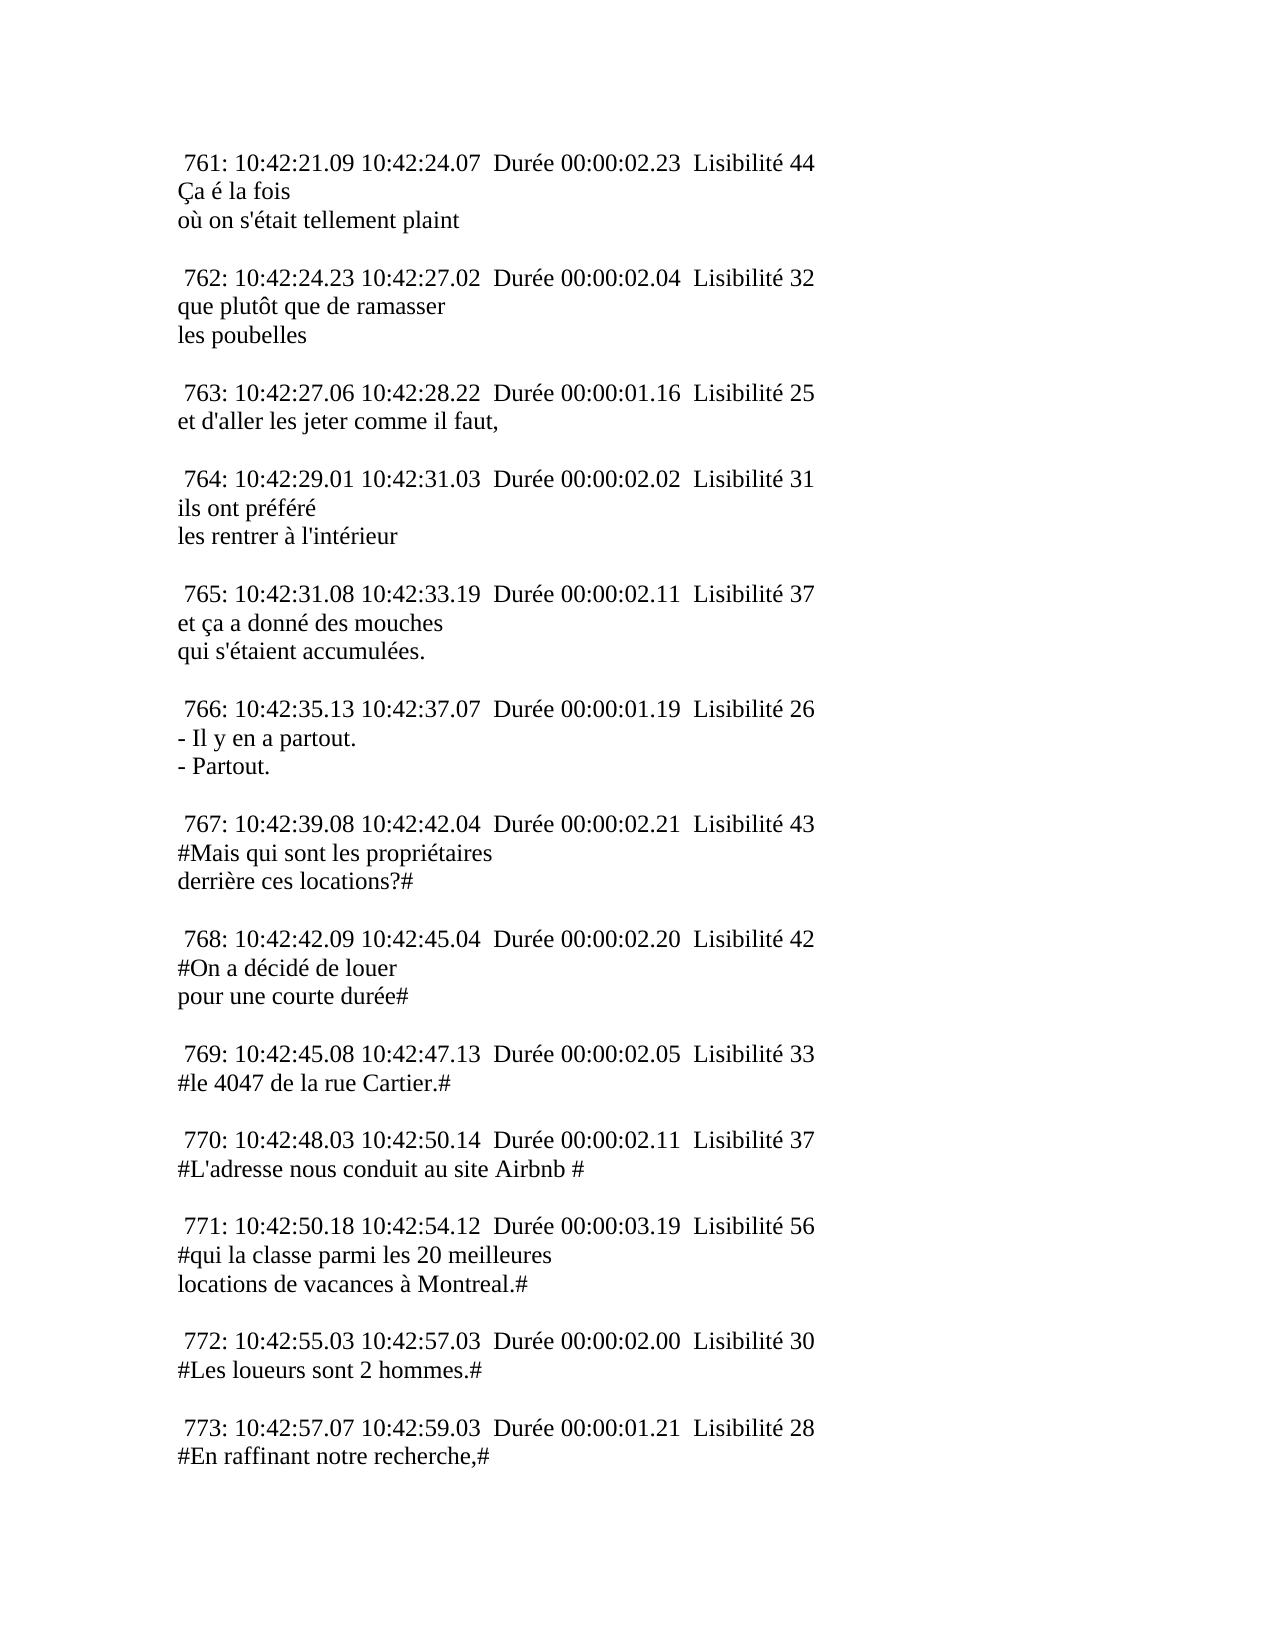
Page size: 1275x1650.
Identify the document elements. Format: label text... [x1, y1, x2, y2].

text 765: 10:42:31.08 10:42:33.19 Durée 00:00:02.11 Lisibilité 37 [177, 579, 1098, 608]
text pour une courte durée# [177, 981, 1098, 1010]
text #On a décidé de louer [177, 953, 1098, 981]
text #En raffinant notre recherche,# [177, 1441, 1098, 1470]
text les poubelles [177, 320, 1098, 349]
text les rentrer à l'intérieur [177, 521, 1098, 550]
text 766: 10:42:35.13 10:42:37.07 Durée 00:00:01.19 Lisibilité 26 [177, 694, 1098, 723]
text #L'adresse nous conduit au site Airbnb # [177, 1154, 1098, 1183]
text - Il y en a partout. [177, 723, 1098, 751]
text 772: 10:42:55.03 10:42:57.03 Durée 00:00:02.00 Lisibilité 30 [177, 1326, 1098, 1355]
text 762: 10:42:24.23 10:42:27.02 Durée 00:00:02.04 Lisibilité 32 [177, 263, 1098, 291]
text #le 4047 de la rue Cartier.# [177, 1068, 1098, 1096]
text 764: 10:42:29.01 10:42:31.03 Durée 00:00:02.02 Lisibilité 31 [177, 464, 1098, 493]
text 773: 10:42:57.07 10:42:59.03 Durée 00:00:01.21 Lisibilité 28 [177, 1413, 1098, 1441]
text 769: 10:42:45.08 10:42:47.13 Durée 00:00:02.05 Lisibilité 33 [177, 1039, 1098, 1068]
text #qui la classe parmi les 20 meilleures [177, 1240, 1098, 1269]
text 767: 10:42:39.08 10:42:42.04 Durée 00:00:02.21 Lisibilité 43 [177, 809, 1098, 838]
text locations de vacances à Montreal.# [177, 1269, 1098, 1298]
text Ça é la fois [177, 176, 1098, 205]
text - Partout. [177, 751, 1098, 780]
text #Les loueurs sont 2 hommes.# [177, 1355, 1098, 1384]
text et ça a donné des mouches [177, 608, 1098, 636]
text que plutôt que de ramasser [177, 291, 1098, 320]
text qui s'étaient accumulées. [177, 636, 1098, 665]
text ils ont préféré [177, 493, 1098, 521]
text derrière ces locations?# [177, 866, 1098, 895]
text 770: 10:42:48.03 10:42:50.14 Durée 00:00:02.11 Lisibilité 37 [177, 1125, 1098, 1154]
text et d'aller les jeter comme il faut, [177, 406, 1098, 435]
text 768: 10:42:42.09 10:42:45.04 Durée 00:00:02.20 Lisibilité 42 [177, 924, 1098, 953]
text 771: 10:42:50.18 10:42:54.12 Durée 00:00:03.19 Lisibilité 56 [177, 1211, 1098, 1240]
text 761: 10:42:21.09 10:42:24.07 Durée 00:00:02.23 Lisibilité 44 [177, 148, 1098, 176]
text 763: 10:42:27.06 10:42:28.22 Durée 00:00:01.16 Lisibilité 25 [177, 378, 1098, 406]
text où on s'était tellement plaint [177, 205, 1098, 234]
text #Mais qui sont les propriétaires [177, 838, 1098, 866]
